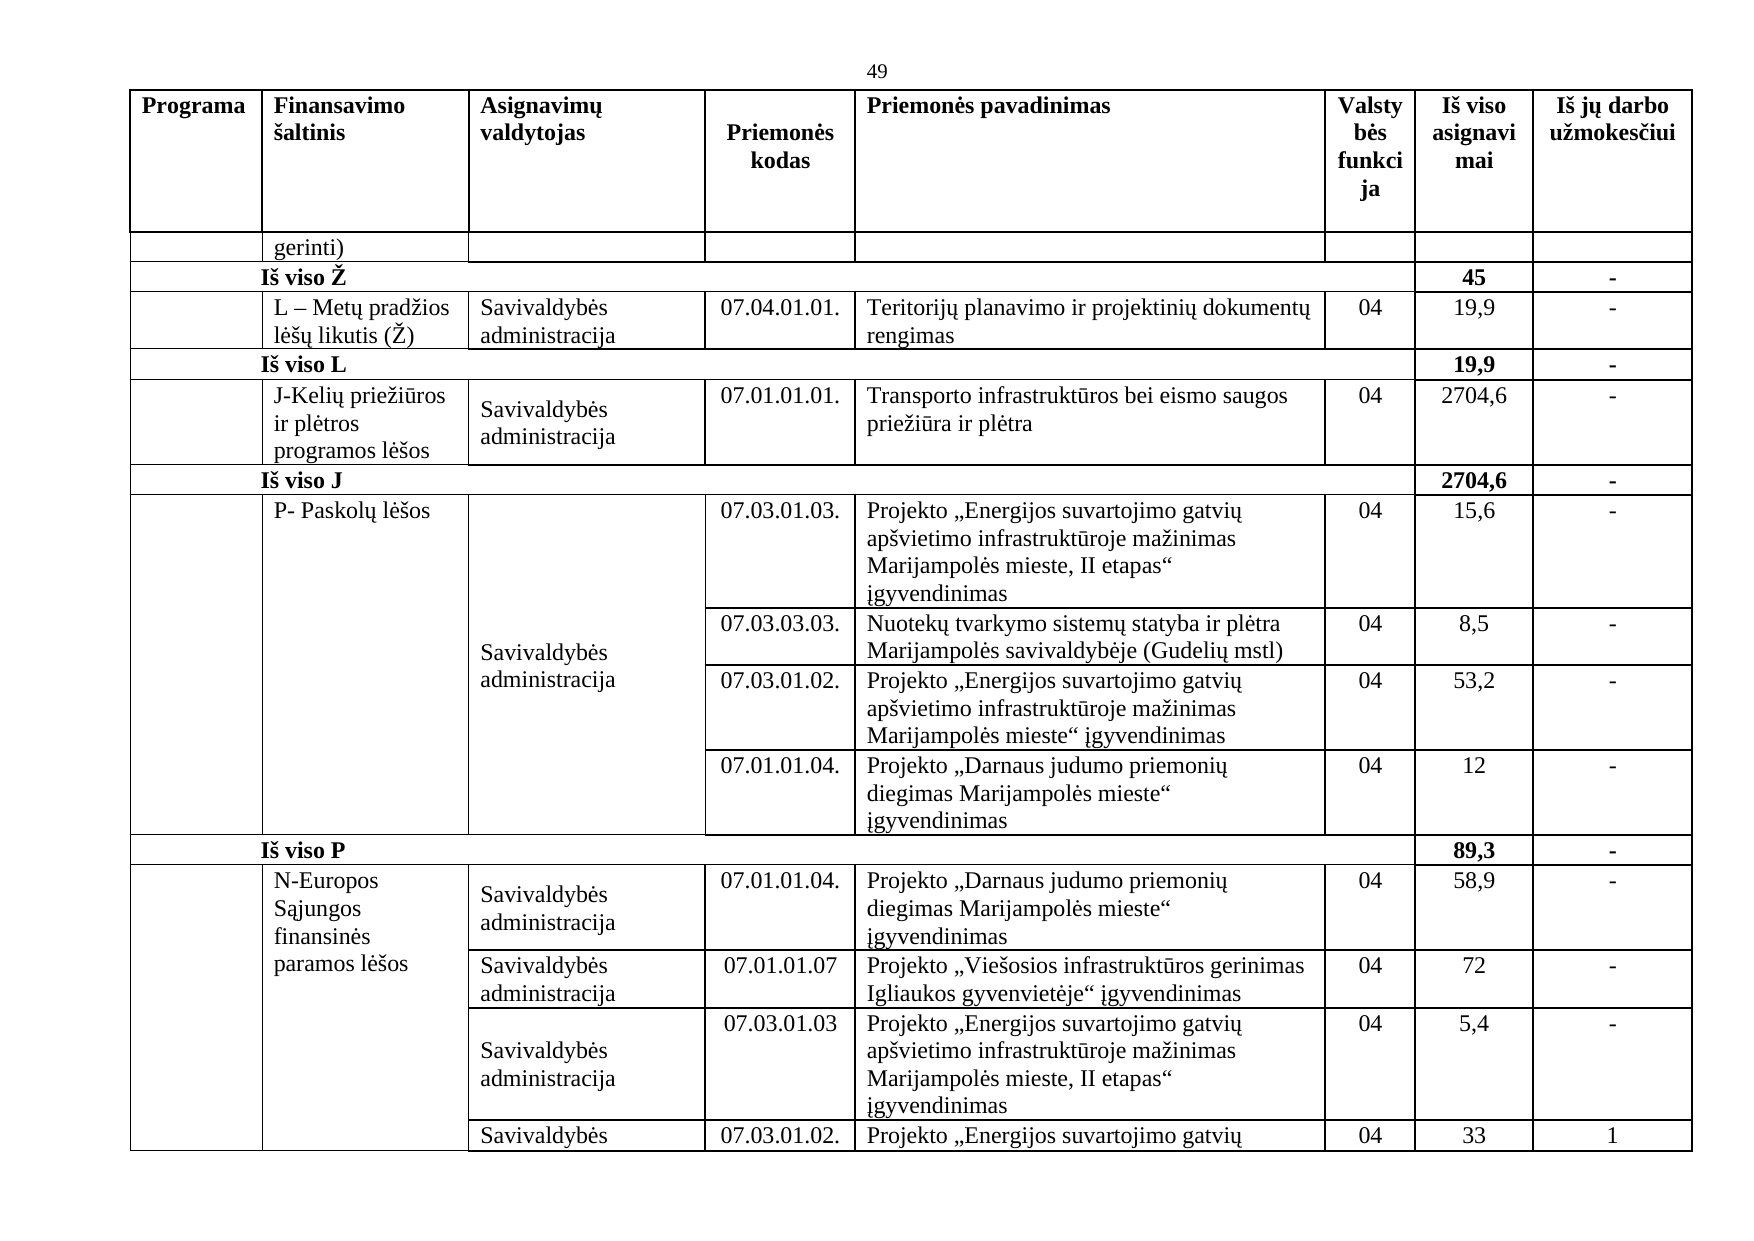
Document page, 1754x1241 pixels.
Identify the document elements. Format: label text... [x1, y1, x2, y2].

table_cell 58,9 [1416, 866, 1532, 949]
table_cell [131, 201, 261, 231]
table_header Priemonės pavadinimas [856, 91, 1324, 201]
table_cell J-Kelių priežiūros ir plėtros programos lėšos [263, 380, 468, 464]
table_cell Projekto „Energijos suvartojimo gatvių [856, 1121, 1324, 1149]
table_cell [856, 201, 1324, 231]
table_cell 89,3 [1416, 836, 1532, 864]
table_header Valstybės funkcija [1326, 91, 1414, 201]
table_cell 07.03.03.03. [706, 609, 854, 664]
table_cell 53,2 [1416, 666, 1532, 749]
table_cell Projekto „Energijos suvartojimo gatvių apšvietimo infrastruktūroje mažinimas Marijampolės mieste, II etapas“ įgyvendinimas [856, 1009, 1324, 1119]
table_cell Iš viso L [131, 349, 1414, 379]
table_cell - [1534, 263, 1691, 291]
table_cell 04 [1326, 609, 1414, 664]
table_cell 07.04.01.01. [706, 292, 854, 348]
table_cell [131, 233, 262, 261]
table_cell - [1534, 496, 1691, 607]
table_cell 33 [1416, 1121, 1532, 1149]
table_cell 2704,6 [1416, 466, 1532, 494]
table_cell [706, 233, 854, 261]
table_cell Nuotekų tvarkymo sistemų statyba ir plėtra Marijampolės savivaldybėje (Gudelių mstl) [856, 609, 1324, 664]
table_cell Projekto „Darnaus judumo priemonių diegimas Marijampolės mieste“ įgyvendinimas [856, 865, 1324, 949]
table_cell - [1534, 350, 1691, 379]
table_cell 07.03.01.02. [706, 666, 854, 749]
table_cell 19,9 [1416, 293, 1532, 348]
table_cell 07.03.01.02. [706, 1121, 854, 1149]
table_cell Savivaldybės administracija [469, 292, 704, 348]
table_cell [1326, 233, 1414, 261]
table_cell - [1534, 1009, 1691, 1119]
table_cell 04 [1326, 951, 1414, 1007]
table_cell 04 [1326, 292, 1414, 348]
table_cell - [1534, 666, 1691, 749]
table_cell 07.03.01.03. [706, 495, 854, 607]
table_cell Iš viso P [131, 835, 1414, 864]
table_cell gerinti) [263, 233, 468, 261]
table_cell Savivaldybės administracija [469, 865, 704, 949]
table_cell 04 [1326, 495, 1414, 607]
table_cell Iš viso J [131, 465, 1414, 494]
table_cell [856, 233, 1324, 261]
table_cell 19,9 [1416, 350, 1532, 379]
table_cell 72 [1416, 951, 1532, 1007]
table_cell [469, 233, 704, 261]
table_cell [131, 495, 262, 834]
table_cell 04 [1326, 380, 1414, 464]
table_cell Transporto infrastruktūros bei eismo saugos priežiūra ir plėtra [856, 380, 1324, 464]
table_cell Savivaldybės administracija [469, 380, 704, 464]
table_cell [1326, 201, 1414, 231]
table_cell - [1534, 233, 1691, 261]
table_cell Projekto „Energijos suvartojimo gatvių apšvietimo infrastruktūroje mažinimas Marijampolės mieste“ įgyvendinimas [856, 666, 1324, 749]
table_header Finansavimo šaltinis [263, 91, 468, 201]
table_cell Savivaldybės administracija [469, 951, 704, 1007]
table_cell Savivaldybės administracija [469, 495, 705, 834]
table_header Programa [131, 91, 261, 201]
table_cell 04 [1326, 1009, 1414, 1119]
table_cell Iš viso Ž [131, 262, 1414, 291]
table_cell 1 [1534, 1121, 1691, 1149]
table_cell - [1534, 609, 1691, 664]
table_cell - [1534, 381, 1691, 464]
table_cell [131, 865, 262, 1149]
table_cell Savivaldybės [469, 1121, 704, 1149]
table_header Iš viso asignavimai [1416, 91, 1532, 231]
table_cell P- Paskolų lėšos [263, 495, 468, 834]
table_cell [131, 292, 262, 348]
table_cell 04 [1326, 1121, 1414, 1149]
table_header Iš jų darbo užmokesčiui [1534, 91, 1691, 231]
table_cell Projekto „Darnaus judumo priemonių diegimas Marijampolės mieste“ įgyvendinimas [856, 751, 1324, 834]
table_cell 07.01.01.04. [706, 751, 854, 834]
table_cell [470, 201, 704, 231]
table_cell - [1534, 866, 1691, 949]
table_cell 07.03.01.03 [706, 1009, 854, 1119]
table_cell 04 [1326, 751, 1414, 834]
table_cell 07.01.01.07 [706, 951, 854, 1007]
table_cell 07.01.01.04. [706, 865, 854, 949]
table_cell N-Europos Sąjungos finansinės paramos lėšos [263, 865, 468, 1149]
table_cell 5,4 [1416, 1009, 1532, 1119]
table_cell Projekto „Energijos suvartojimo gatvių apšvietimo infrastruktūroje mažinimas Marijampolės mieste, II etapas“ įgyvendinimas [856, 495, 1324, 607]
table_cell [1416, 233, 1532, 261]
table_cell 12 [1416, 751, 1532, 834]
table_cell - [1534, 951, 1691, 1007]
table_cell [263, 201, 468, 231]
table_cell 15,6 [1416, 496, 1532, 607]
table_cell - [1534, 293, 1691, 348]
table_header Asignavimų valdytojas [470, 91, 704, 201]
table_header Priemonės kodas [706, 91, 854, 201]
table_cell [131, 380, 262, 464]
table_cell Savivaldybės administracija [469, 1009, 704, 1119]
table_cell [706, 201, 854, 231]
table_cell - [1534, 466, 1691, 494]
table_cell - [1534, 836, 1691, 864]
table_cell Projekto „Viešosios infrastruktūros gerinimas Igliaukos gyvenvietėje“ įgyvendinimas [856, 951, 1324, 1007]
table_cell L – Metų pradžios lėšų likutis (Ž) [263, 292, 468, 348]
table_cell - [1534, 751, 1691, 834]
table_cell Teritorijų planavimo ir projektinių dokumentų rengimas [856, 292, 1324, 348]
table_cell 45 [1416, 263, 1532, 291]
table_cell 8,5 [1416, 609, 1532, 664]
table_cell 04 [1326, 666, 1414, 749]
table_cell 04 [1326, 865, 1414, 949]
table_cell 07.01.01.01. [706, 380, 854, 464]
table_cell 2704,6 [1416, 381, 1532, 464]
